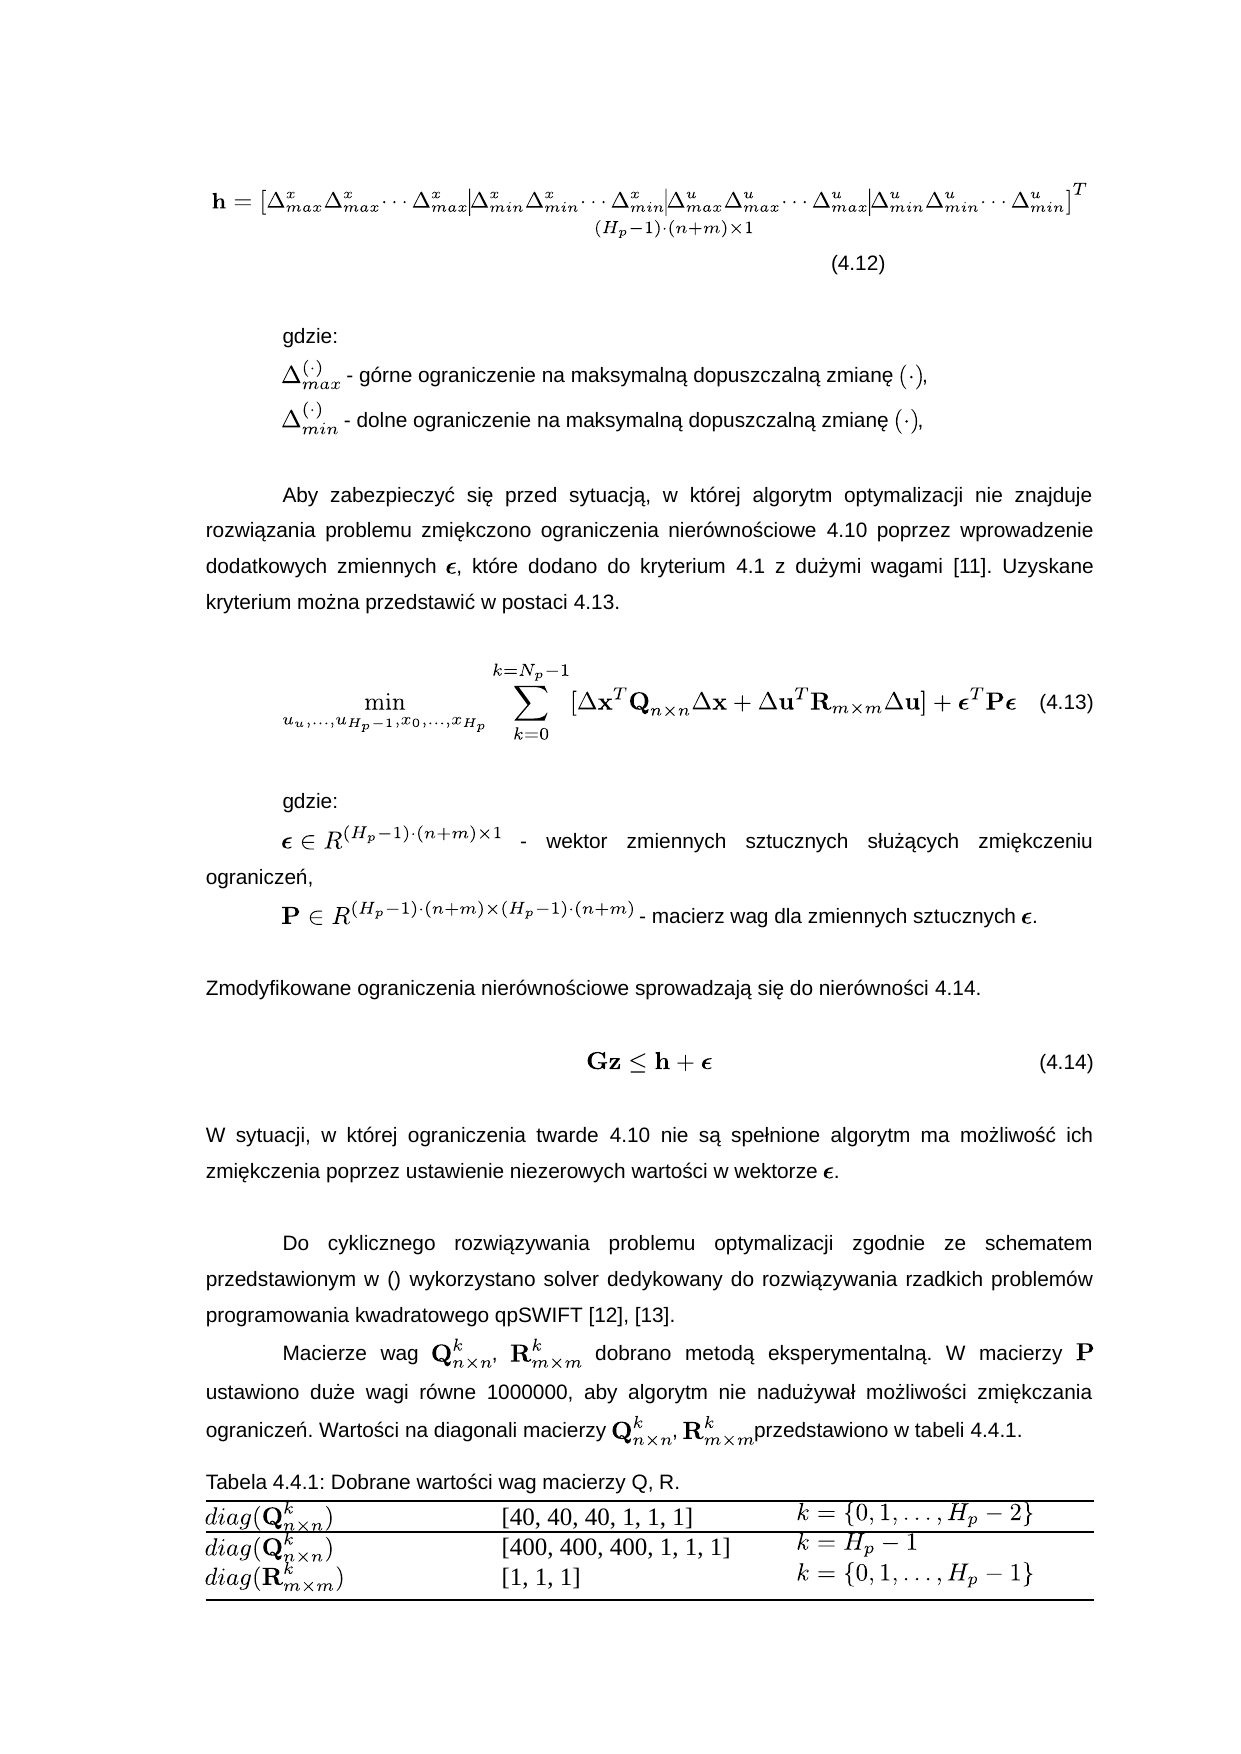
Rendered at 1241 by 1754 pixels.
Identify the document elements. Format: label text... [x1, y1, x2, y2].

text gdzie: [206, 324, 1093, 348]
text - wektor zmiennych sztucznych służących zmiękczeniu ograniczeń, [206, 825, 1093, 889]
table_cell [798, 1533, 1093, 1562]
table_cell [206, 1562, 501, 1599]
text Tabela 4.4.1: Dobrane wartości wag macierzy Q, R. [206, 1470, 1093, 1494]
text - macierz wag dla zmiennych sztucznych . [206, 901, 1093, 928]
text Zmodyfikowane ograniczenia nierównościowe sprowadzają się do nierówności 4.14. [206, 976, 1093, 1000]
text (4.14) [206, 1049, 1093, 1073]
text (4.13) [547, 664, 1093, 740]
table_cell [400, 400, 400, 1, 1, 1] [501, 1533, 797, 1562]
table_cell [1, 1, 1] [501, 1562, 797, 1599]
text Do cyklicznego rozwiązywania problemu optymalizacji zgodnie ze schematem przedstawionym w () wykorzystano solver dedykowany do rozwiązywania rzadkich problemów programowania kwadratowego qpSWIFT [12], [13]. [206, 1231, 1093, 1327]
text Aby zabezpieczyć się przed sytuacją, w której algorytm optymalizacji nie znajduje rozwiązania problemu zmiękczono ograniczenia nierównościowe 4.10 poprzez wprowadzenie dodatkowych zmiennych , które dodano do kryterium 4.1 z dużymi wagami [11]. Uzyskane kryterium można przedstawić w postaci 4.13. [206, 482, 1093, 614]
text gdzie: [206, 789, 1093, 813]
table_header [40, 40, 40, 1, 1, 1] [501, 1502, 797, 1531]
text Macierze wag , dobrano metodą eksperymentalną. W macierzy ustawiono duże wagi równe 1000000, aby algorytm nie nadużywał możliwości zmiękczania ograniczeń. Wartości na diagonali macierzy , przedstawiono w tabeli 4.4.1. [206, 1339, 1093, 1445]
text [206, 360, 306, 389]
text - górne ograniczenie na maksymalną dopuszczalną zmianę , [319, 360, 1093, 389]
table_header [328, 1502, 501, 1531]
table_cell [798, 1562, 1093, 1599]
table_header [798, 1502, 1093, 1531]
text (4.12) [206, 147, 1093, 274]
text W sytuacji, w której ograniczenia twarde 4.10 nie są spełnione algorytm ma możliwość ich zmiękczenia poprzez ustawienie niezerowych wartości w wektorze . [206, 1123, 1093, 1183]
text [206, 401, 307, 434]
text - dolne ograniczenie na maksymalną dopuszczalną zmianę , [318, 401, 1093, 434]
table_cell [327, 1533, 501, 1562]
text [206, 664, 514, 740]
